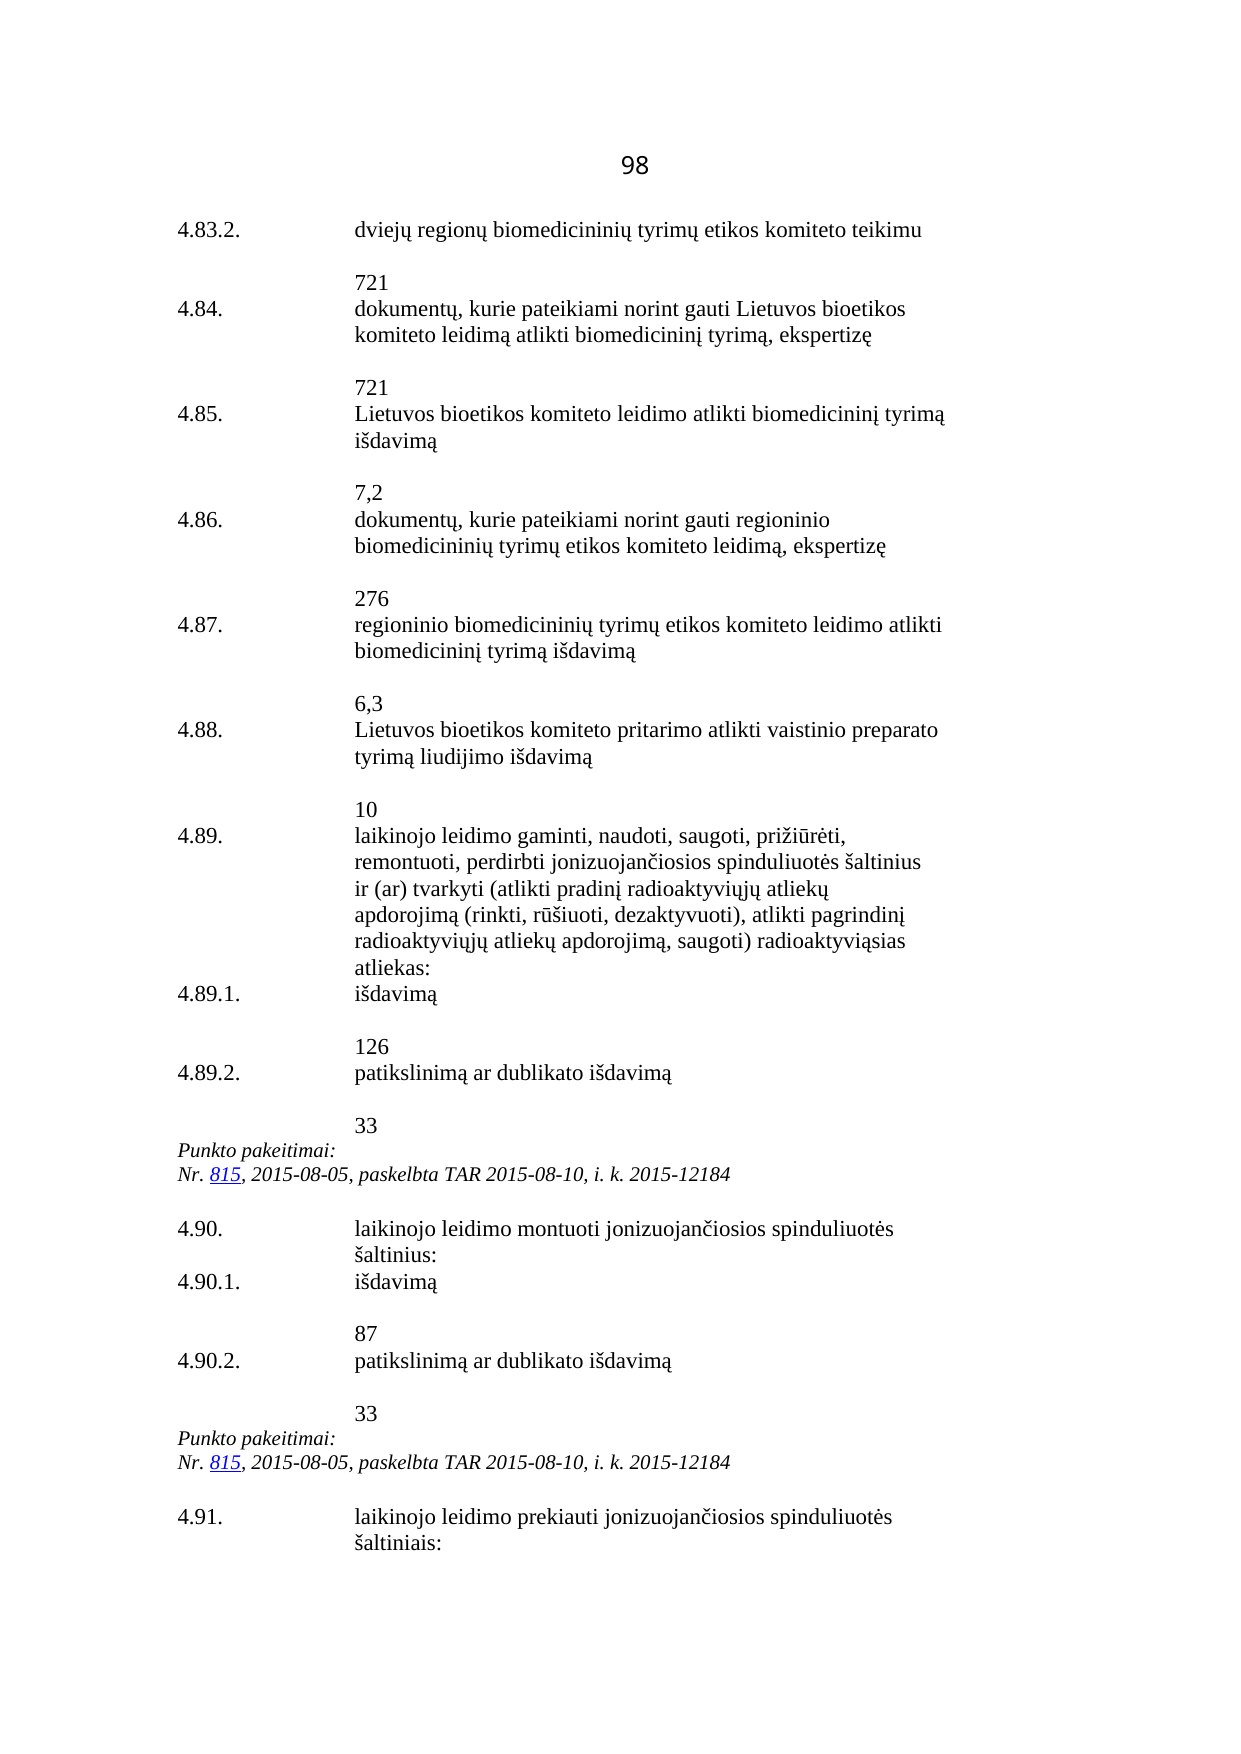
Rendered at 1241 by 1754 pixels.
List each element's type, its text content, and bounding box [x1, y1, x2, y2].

text tyrimą liudijimo išdavimą 10 [354, 743, 945, 822]
text 4.89.1. išdavimą 126 [177, 980, 945, 1059]
text 4.88. Lietuvos bioetikos komiteto pritarimo atlikti vaistinio preparato [177, 717, 945, 743]
text 4.89. laikinojo leidimo gaminti, naudoti, saugoti, prižiūrėti, [177, 822, 945, 848]
text radioaktyviųjų atliekų apdorojimą, saugoti) radioaktyviąsias [354, 927, 945, 954]
text 4.87. regioninio biomedicininių tyrimų etikos komiteto leidimo atlikti [177, 611, 945, 637]
text Nr. 815, 2015-08-05, paskelbta TAR 2015-08-10, i. k. 2015-12184 [177, 1162, 1093, 1186]
text Punkto pakeitimai: [177, 1426, 1093, 1450]
text 4.90. laikinojo leidimo montuoti jonizuojančiosios spinduliuotės [177, 1215, 945, 1241]
text šaltiniais: [354, 1529, 945, 1556]
text 4.90.1. išdavimą 87 [177, 1268, 945, 1347]
text 4.90.2. patikslinimą ar dublikato išdavimą 33 [177, 1347, 945, 1426]
text Nr. 815, 2015-08-05, paskelbta TAR 2015-08-10, i. k. 2015-12184 [177, 1450, 1093, 1474]
text biomedicininių tyrimų etikos komiteto leidimą, ekspertizę 276 [354, 532, 945, 611]
text išdavimą 7,2 [354, 427, 945, 506]
text 4.85. Lietuvos bioetikos komiteto leidimo atlikti biomedicininį tyrimą [177, 400, 945, 427]
text 4.89.2. patikslinimą ar dublikato išdavimą 33 [177, 1059, 945, 1138]
text 4.91. laikinojo leidimo prekiauti jonizuojančiosios spinduliuotės [177, 1503, 945, 1529]
text atliekas: [354, 954, 945, 980]
text biomedicininį tyrimą išdavimą 6,3 [354, 637, 945, 717]
text 4.84. dokumentų, kurie pateikiami norint gauti Lietuvos bioetikos [177, 295, 945, 321]
text 4.86. dokumentų, kurie pateikiami norint gauti regioninio [177, 506, 945, 532]
text remontuoti, perdirbti jonizuojančiosios spinduliuotės šaltinius [354, 848, 945, 875]
text 4.83.2. dviejų regionų biomedicininių tyrimų etikos komiteto teikimu 721 [177, 216, 945, 295]
text komiteto leidimą atlikti biomedicininį tyrimą, ekspertizę 721 [354, 321, 945, 400]
text Punkto pakeitimai: [177, 1138, 1093, 1162]
text šaltinius: [354, 1241, 945, 1268]
text apdorojimą (rinkti, rūšiuoti, dezaktyvuoti), atlikti pagrindinį [354, 901, 945, 927]
text ir (ar) tvarkyti (atlikti pradinį radioaktyviųjų atliekų [354, 875, 945, 901]
